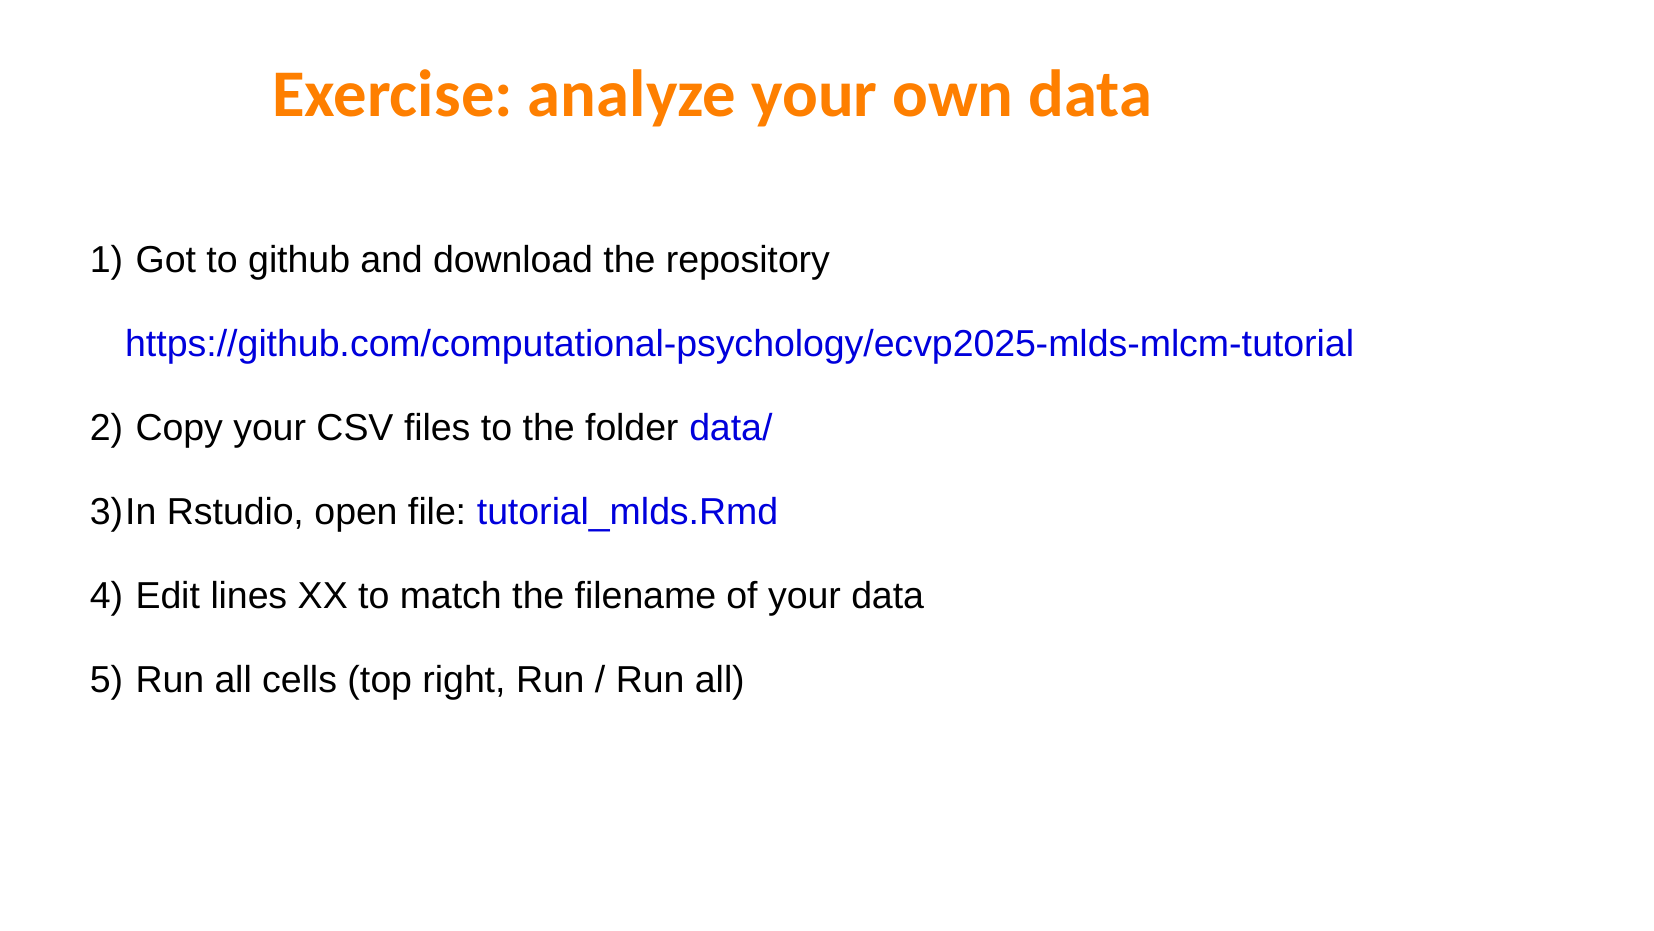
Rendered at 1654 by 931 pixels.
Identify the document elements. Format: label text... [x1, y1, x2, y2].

title Exercise: analyze your own data [262, 0, 1163, 201]
text_box Got to github and download the repository https://github.com/computational-psychology/ecvp2025-mlds-mlcm-tutorial Copy your CSV files to the folder data/ In Rstudio, open file: tutorial_mlds.Rmd Edit lines XX to match the filename of your data Run all cells (top right, Run / Run all) [75, 231, 1426, 826]
